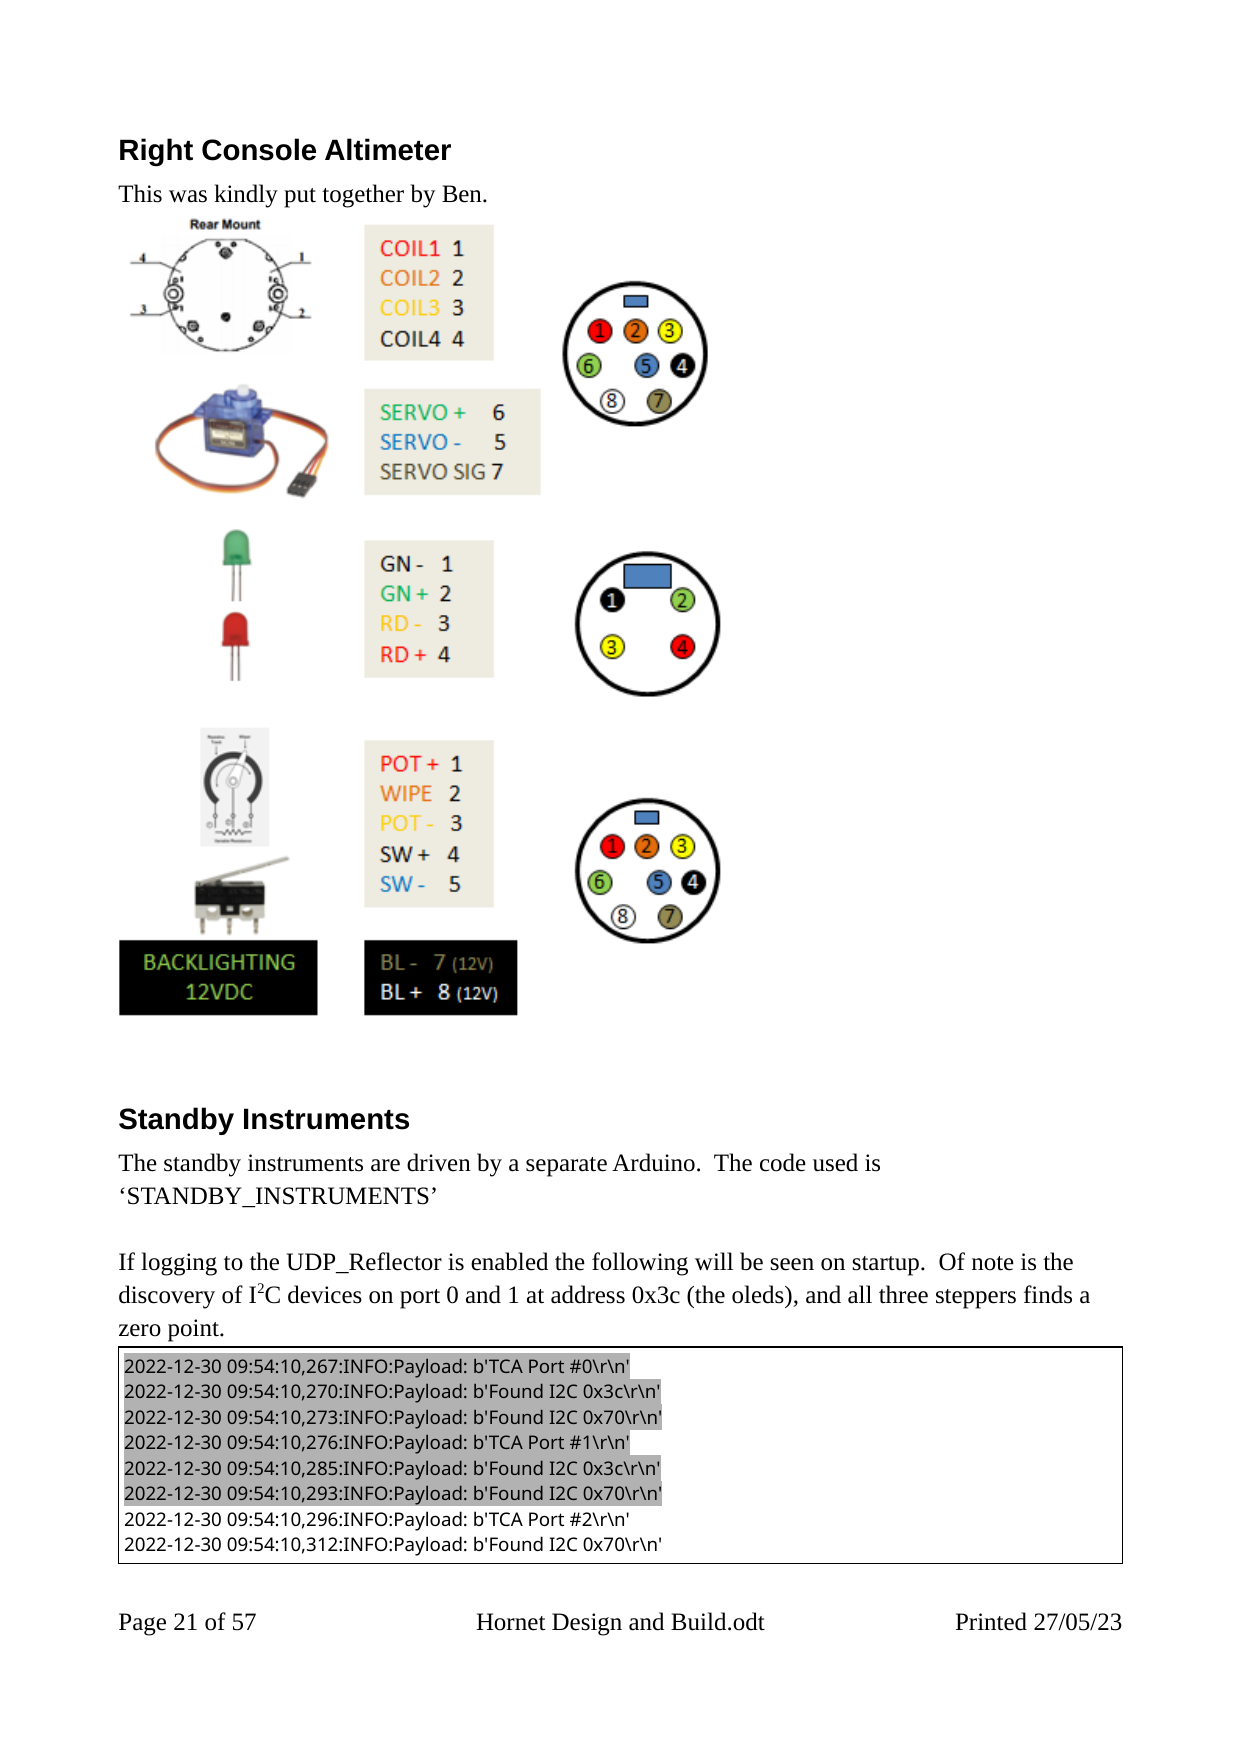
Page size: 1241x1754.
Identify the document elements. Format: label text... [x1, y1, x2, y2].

picture [118, 212, 722, 1017]
table_header 2022-12-30 09:54:10,267:INFO:Payload: b'TCA Port #0\r\n' 2022-12-30 09:54:10,270:INFO:Payload: b'Found I2C 0x3c\r\n' 2022-12-30 09:54:10,273:INFO:Payload: b'Found I2C 0x70\r\n' 2022-12-30 09:54:10,276:INFO:Payload: b'TCA Port #1\r\n' 2022-12-30 09:54:10,285:INFO:Payload: b'Found I2C 0x3c\r\n' 2022-12-30 09:54:10,293:INFO:Payload: b'Found I2C 0x70\r\n' 2022-12-30 09:54:10,296:INFO:Payload: b'TCA Port #2\r\n' 2022-12-30 09:54:10,312:INFO:Payload: b'Found I2C 0x70\r\n' [119, 1348, 1122, 1563]
subtitle Standby Instruments [118, 1102, 1122, 1136]
text The standby instruments are driven by a separate Arduino. The code used is ‘STANDBY_INSTRUMENTS’ [118, 1148, 1122, 1210]
text This was kindly put together by Ben. [118, 179, 1122, 208]
text If logging to the UDP_Reflector is enabled the following will be seen on startup. Of note is the discovery of I2C devices on port 0 and 1 at address 0x3c (the oleds), and all three steppers finds a zero point. [118, 1247, 1122, 1342]
subtitle Right Console Altimeter [118, 133, 1122, 166]
